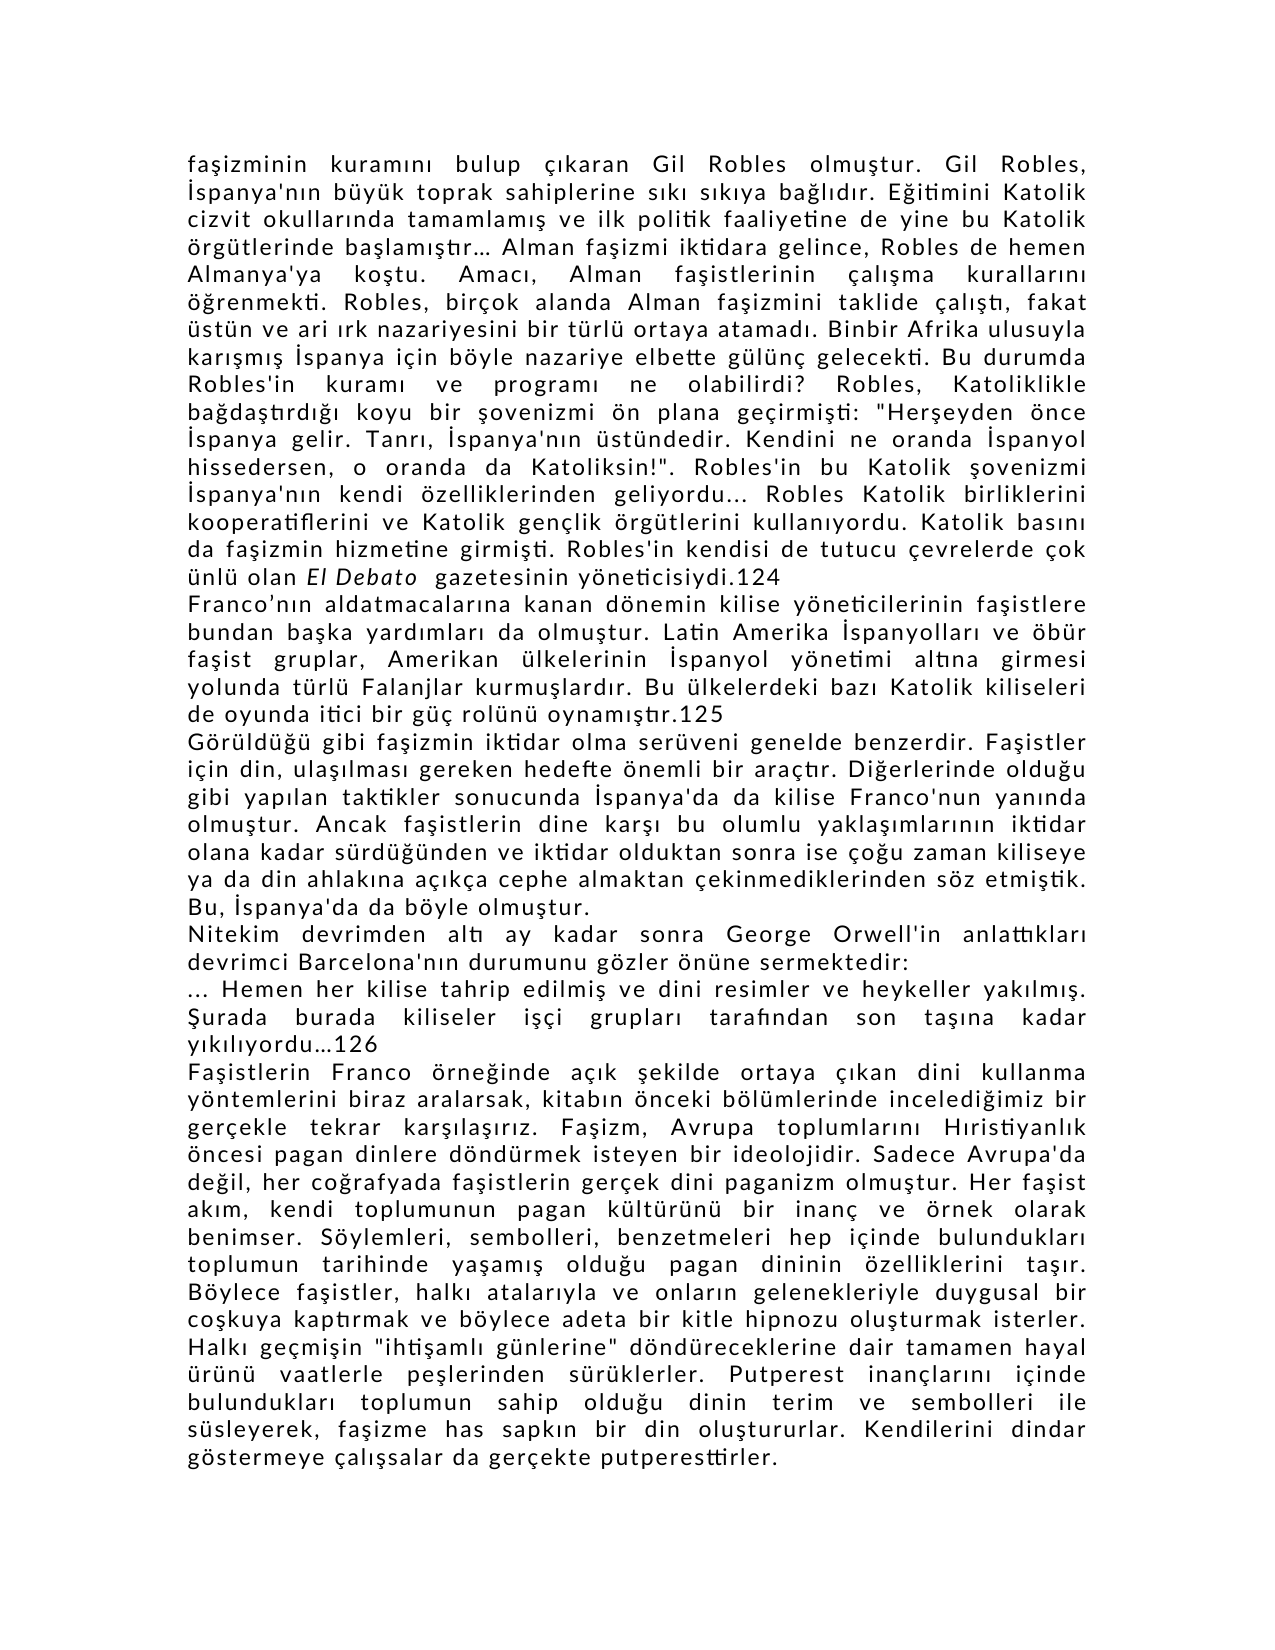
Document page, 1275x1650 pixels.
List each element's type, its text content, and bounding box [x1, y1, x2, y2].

text Franco’nın aldatmacalarına kanan dönemin kilise yöneticilerinin faşistlere bundan başka yardımları da olmuştur. Latin Amerika İspanyolları ve öbür faşist gruplar, Amerikan ülkelerinin İspanyol yönetimi altına girmesi yolunda türlü Falanjlar kurmuşlardır. Bu ülkelerdeki bazı Katolik kiliseleri de oyunda itici bir güç rolünü oynamıştır.125 [187, 590, 1087, 727]
text Görüldüğü gibi faşizmin iktidar olma serüveni genelde benzerdir. Faşistler için din, ulaşılması gereken hedefte önemli bir araçtır. Diğerlerinde olduğu gibi yapılan taktikler sonucunda İspanya'da da kilise Franco'nun yanında olmuştur. Ancak faşistlerin dine karşı bu olumlu yaklaşımlarının iktidar olana kadar sürdüğünden ve iktidar olduktan sonra ise çoğu zaman kiliseye ya da din ahlakına açıkça cephe almaktan çekinmediklerinden söz etmiştik. Bu, İspanya'da da böyle olmuştur. [187, 727, 1087, 920]
text faşizminin kuramını bulup çıkaran Gil Robles olmuştur. Gil Robles, İspanya'nın büyük toprak sahiplerine sıkı sıkıya bağlıdır. Eğitimini Katolik cizvit okullarında tamamlamış ve ilk politik faaliyetine de yine bu Katolik örgütlerinde başlamıştır… Alman faşizmi iktidara gelince, Robles de hemen Almanya'ya koştu. Amacı, Alman faşistlerinin çalışma kurallarını öğrenmekti. Robles, birçok alanda Alman faşizmini taklide çalıştı, fakat üstün ve ari ırk nazariyesini bir türlü ortaya atamadı. Binbir Afrika ulusuyla karışmış İspanya için böyle nazariye elbette gülünç gelecekti. Bu durumda Robles'in kuramı ve programı ne olabilirdi? Robles, Katoliklikle bağdaştırdığı koyu bir şovenizmi ön plana geçirmişti: "Herşeyden önce İspanya gelir. Tanrı, İspanya'nın üstündedir. Kendini ne oranda İspanyol hissedersen, o oranda da Katoliksin!". Robles'in bu Katolik şovenizmi İspanya'nın kendi özelliklerinden geliyordu... Robles Katolik birliklerini kooperatiflerini ve Katolik gençlik örgütlerini kullanıyordu. Katolik basını da faşizmin hizmetine girmişti. Robles'in kendisi de tutucu çevrelerde çok ünlü olan El Debato gazetesinin yöneticisiydi.124 [187, 150, 1087, 590]
text Faşistlerin Franco örneğinde açık şekilde ortaya çıkan dini kullanma yöntemlerini biraz aralarsak, kitabın önceki bölümlerinde incelediğimiz bir gerçekle tekrar karşılaşırız. Faşizm, Avrupa toplumlarını Hıristiyanlık öncesi pagan dinlere döndürmek isteyen bir ideolojidir. Sadece Avrupa'da değil, her coğrafyada faşistlerin gerçek dini paganizm olmuştur. Her faşist akım, kendi toplumunun pagan kültürünü bir inanç ve örnek olarak benimser. Söylemleri, sembolleri, benzetmeleri hep içinde bulundukları toplumun tarihinde yaşamış olduğu pagan dininin özelliklerini taşır. Böylece faşistler, halkı atalarıyla ve onların gelenekleriyle duygusal bir coşkuya kaptırmak ve böylece adeta bir kitle hipnozu oluşturmak isterler. Halkı geçmişin "ihtişamlı günlerine" döndüreceklerine dair tamamen hayal ürünü vaatlerle peşlerinden sürüklerler. Putperest inançlarını içinde bulundukları toplumun sahip olduğu dinin terim ve sembolleri ile süsleyerek, faşizme has sapkın bir din oluştururlar. Kendilerini dindar göstermeye çalışsalar da gerçekte putperesttirler. [187, 1057, 1087, 1470]
text Nitekim devrimden altı ay kadar sonra George Orwell'in anlattıkları devrimci Barcelona'nın durumunu gözler önüne sermektedir: [187, 920, 1087, 975]
text ... Hemen her kilise tahrip edilmiş ve dini resimler ve heykeller yakılmış. Şurada burada kiliseler işçi grupları tarafından son taşına kadar yıkılıyordu…126 [187, 975, 1087, 1057]
